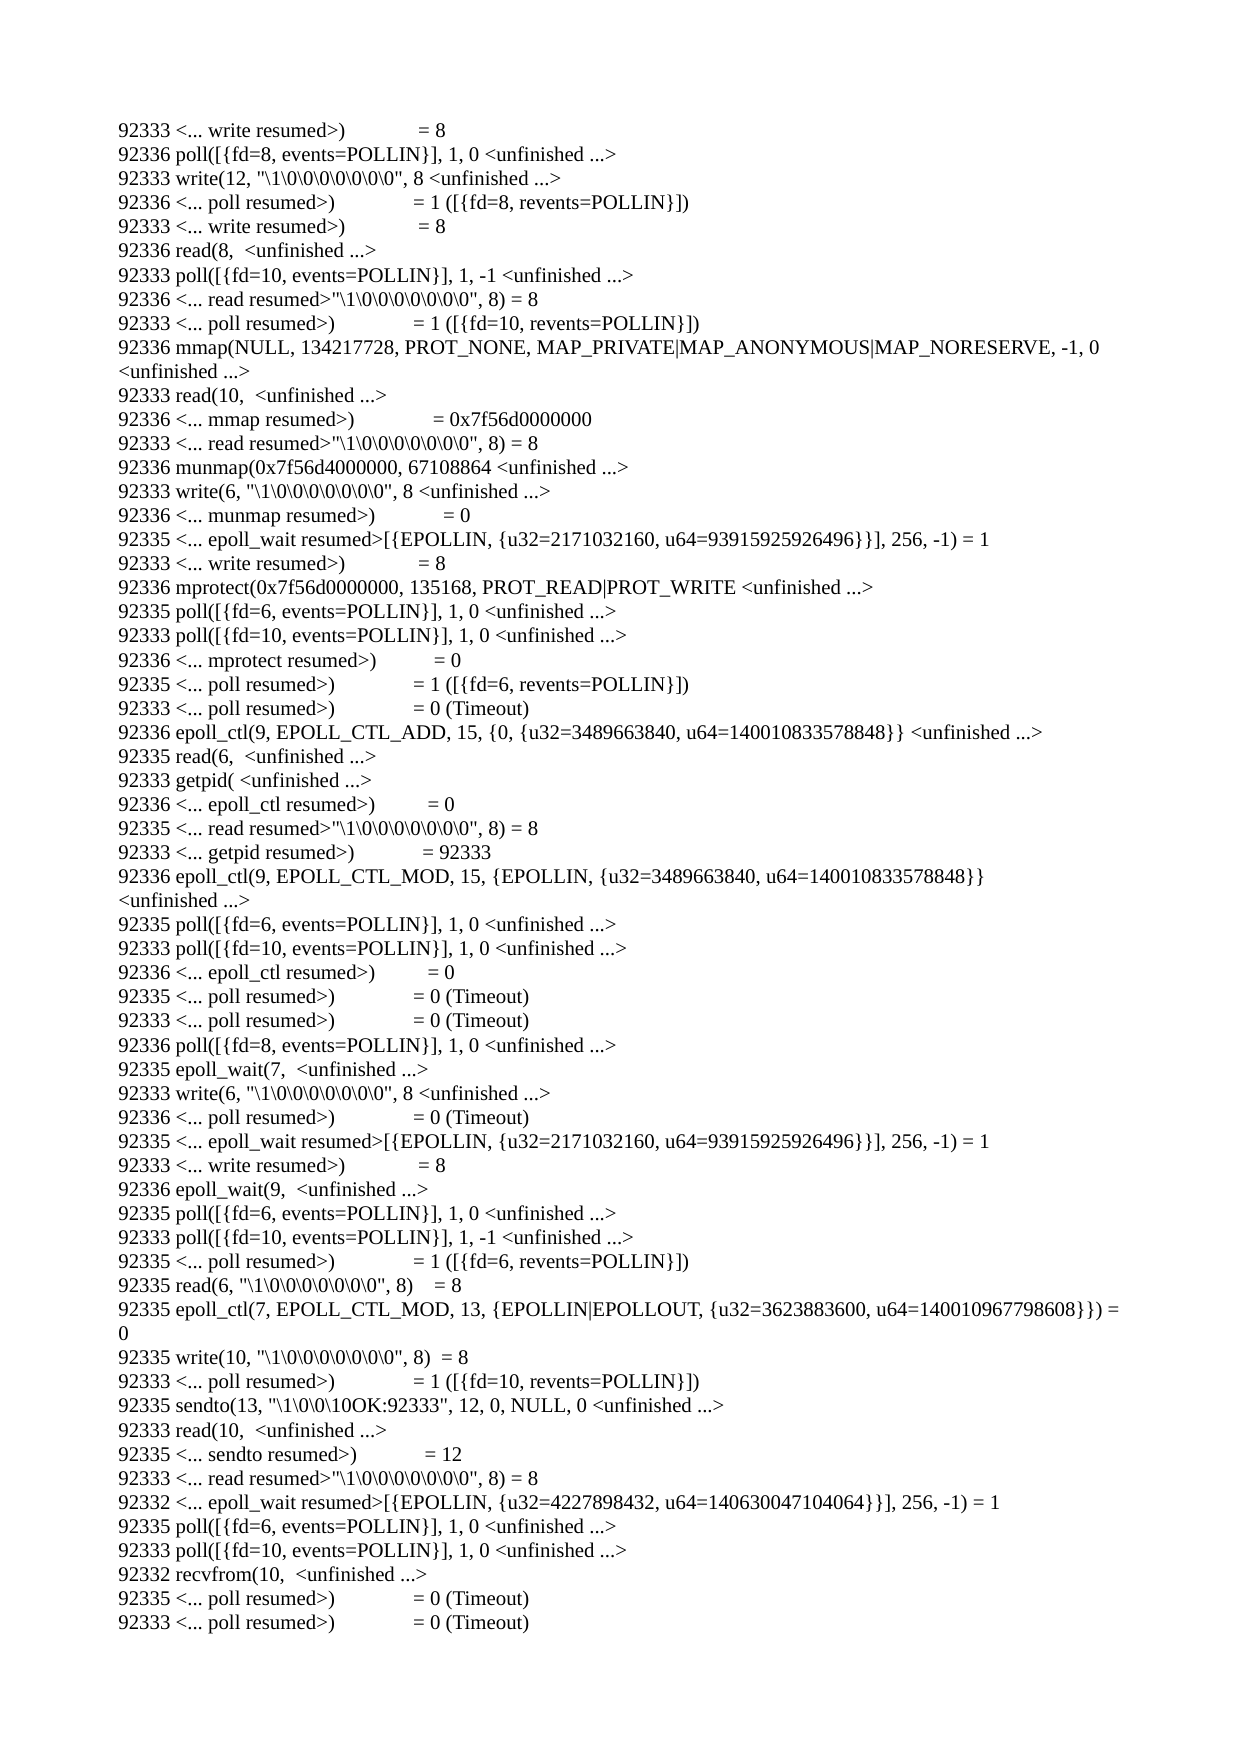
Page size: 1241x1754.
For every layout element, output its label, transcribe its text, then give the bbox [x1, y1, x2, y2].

text 92336 <... mprotect resumed>) = 0 [118, 647, 1122, 672]
text 92336 <... munmap resumed>) = 0 [118, 503, 1122, 527]
text 92336 <... mmap resumed>) = 0x7f56d0000000 [118, 407, 1122, 431]
text 92333 poll([{fd=10, events=POLLIN}], 1, 0 <unfinished ...> [118, 1538, 1122, 1562]
text 92332 <... epoll_wait resumed>[{EPOLLIN, {u32=4227898432, u64=140630047104064}}], 256, -1) = 1 [118, 1490, 1122, 1514]
text 92335 <... poll resumed>) = 0 (Timeout) [118, 984, 1122, 1008]
text 92335 sendto(13, "\1\0\0\10OK:92333", 12, 0, NULL, 0 <unfinished ...> [118, 1393, 1122, 1417]
text 92336 <... read resumed>"\1\0\0\0\0\0\0\0", 8) = 8 [118, 287, 1122, 311]
text 92335 poll([{fd=6, events=POLLIN}], 1, 0 <unfinished ...> [118, 912, 1122, 936]
text 92333 <... poll resumed>) = 0 (Timeout) [118, 1610, 1122, 1634]
text 92333 poll([{fd=10, events=POLLIN}], 1, -1 <unfinished ...> [118, 1225, 1122, 1249]
text 92336 <... poll resumed>) = 1 ([{fd=8, revents=POLLIN}]) [118, 190, 1122, 214]
text 92333 poll([{fd=10, events=POLLIN}], 1, 0 <unfinished ...> [118, 623, 1122, 647]
text 92333 <... write resumed>) = 8 [118, 1153, 1122, 1177]
text 92336 poll([{fd=8, events=POLLIN}], 1, 0 <unfinished ...> [118, 142, 1122, 166]
text 92335 epoll_ctl(7, EPOLL_CTL_MOD, 13, {EPOLLIN|EPOLLOUT, {u32=3623883600, u64=140010967798608}}) = 0 [118, 1297, 1122, 1345]
text 92333 poll([{fd=10, events=POLLIN}], 1, -1 <unfinished ...> [118, 262, 1122, 287]
text 92333 write(6, "\1\0\0\0\0\0\0\0", 8 <unfinished ...> [118, 1081, 1122, 1105]
text 92335 write(10, "\1\0\0\0\0\0\0\0", 8) = 8 [118, 1345, 1122, 1369]
text 92333 <... write resumed>) = 8 [118, 214, 1122, 238]
text 92333 poll([{fd=10, events=POLLIN}], 1, 0 <unfinished ...> [118, 936, 1122, 960]
text 92335 read(6, "\1\0\0\0\0\0\0\0", 8) = 8 [118, 1273, 1122, 1297]
text 92335 <... sendto resumed>) = 12 [118, 1442, 1122, 1466]
text 92335 read(6, <unfinished ...> [118, 744, 1122, 768]
text 92336 read(8, <unfinished ...> [118, 238, 1122, 262]
text 92333 <... read resumed>"\1\0\0\0\0\0\0\0", 8) = 8 [118, 431, 1122, 455]
text 92333 getpid( <unfinished ...> [118, 768, 1122, 792]
text 92336 <... epoll_ctl resumed>) = 0 [118, 792, 1122, 816]
text 92335 <... epoll_wait resumed>[{EPOLLIN, {u32=2171032160, u64=93915925926496}}], 256, -1) = 1 [118, 1129, 1122, 1153]
text 92335 <... epoll_wait resumed>[{EPOLLIN, {u32=2171032160, u64=93915925926496}}], 256, -1) = 1 [118, 527, 1122, 551]
text 92333 <... write resumed>) = 8 [118, 118, 1122, 142]
text 92333 <... poll resumed>) = 0 (Timeout) [118, 1008, 1122, 1032]
text 92336 <... epoll_ctl resumed>) = 0 [118, 960, 1122, 984]
text 92336 munmap(0x7f56d4000000, 67108864 <unfinished ...> [118, 455, 1122, 479]
text 92336 mprotect(0x7f56d0000000, 135168, PROT_READ|PROT_WRITE <unfinished ...> [118, 575, 1122, 599]
text 92333 write(12, "\1\0\0\0\0\0\0\0", 8 <unfinished ...> [118, 166, 1122, 190]
text 92333 read(10, <unfinished ...> [118, 1417, 1122, 1442]
text 92335 poll([{fd=6, events=POLLIN}], 1, 0 <unfinished ...> [118, 1514, 1122, 1538]
text 92335 poll([{fd=6, events=POLLIN}], 1, 0 <unfinished ...> [118, 599, 1122, 623]
text 92333 <... poll resumed>) = 1 ([{fd=10, revents=POLLIN}]) [118, 1369, 1122, 1393]
text 92336 epoll_wait(9, <unfinished ...> [118, 1177, 1122, 1201]
text 92336 <... poll resumed>) = 0 (Timeout) [118, 1105, 1122, 1129]
text 92333 <... write resumed>) = 8 [118, 551, 1122, 575]
text 92336 mmap(NULL, 134217728, PROT_NONE, MAP_PRIVATE|MAP_ANONYMOUS|MAP_NORESERVE, -1, 0 <unfinished ...> [118, 335, 1122, 383]
text 92333 read(10, <unfinished ...> [118, 383, 1122, 407]
text 92333 <... poll resumed>) = 0 (Timeout) [118, 696, 1122, 720]
text 92335 <... read resumed>"\1\0\0\0\0\0\0\0", 8) = 8 [118, 816, 1122, 840]
text 92333 <... getpid resumed>) = 92333 [118, 840, 1122, 864]
text 92335 <... poll resumed>) = 0 (Timeout) [118, 1586, 1122, 1610]
text 92336 epoll_ctl(9, EPOLL_CTL_MOD, 15, {EPOLLIN, {u32=3489663840, u64=140010833578848}} <unfinished ...> [118, 864, 1122, 912]
text 92335 poll([{fd=6, events=POLLIN}], 1, 0 <unfinished ...> [118, 1201, 1122, 1225]
text 92335 <... poll resumed>) = 1 ([{fd=6, revents=POLLIN}]) [118, 672, 1122, 696]
text 92335 <... poll resumed>) = 1 ([{fd=6, revents=POLLIN}]) [118, 1249, 1122, 1273]
text 92336 poll([{fd=8, events=POLLIN}], 1, 0 <unfinished ...> [118, 1032, 1122, 1057]
text 92335 epoll_wait(7, <unfinished ...> [118, 1057, 1122, 1081]
text 92333 write(6, "\1\0\0\0\0\0\0\0", 8 <unfinished ...> [118, 479, 1122, 503]
text 92333 <... read resumed>"\1\0\0\0\0\0\0\0", 8) = 8 [118, 1466, 1122, 1490]
text 92336 epoll_ctl(9, EPOLL_CTL_ADD, 15, {0, {u32=3489663840, u64=140010833578848}} <unfinished ...> [118, 720, 1122, 744]
text 92333 <... poll resumed>) = 1 ([{fd=10, revents=POLLIN}]) [118, 311, 1122, 335]
text 92332 recvfrom(10, <unfinished ...> [118, 1562, 1122, 1586]
